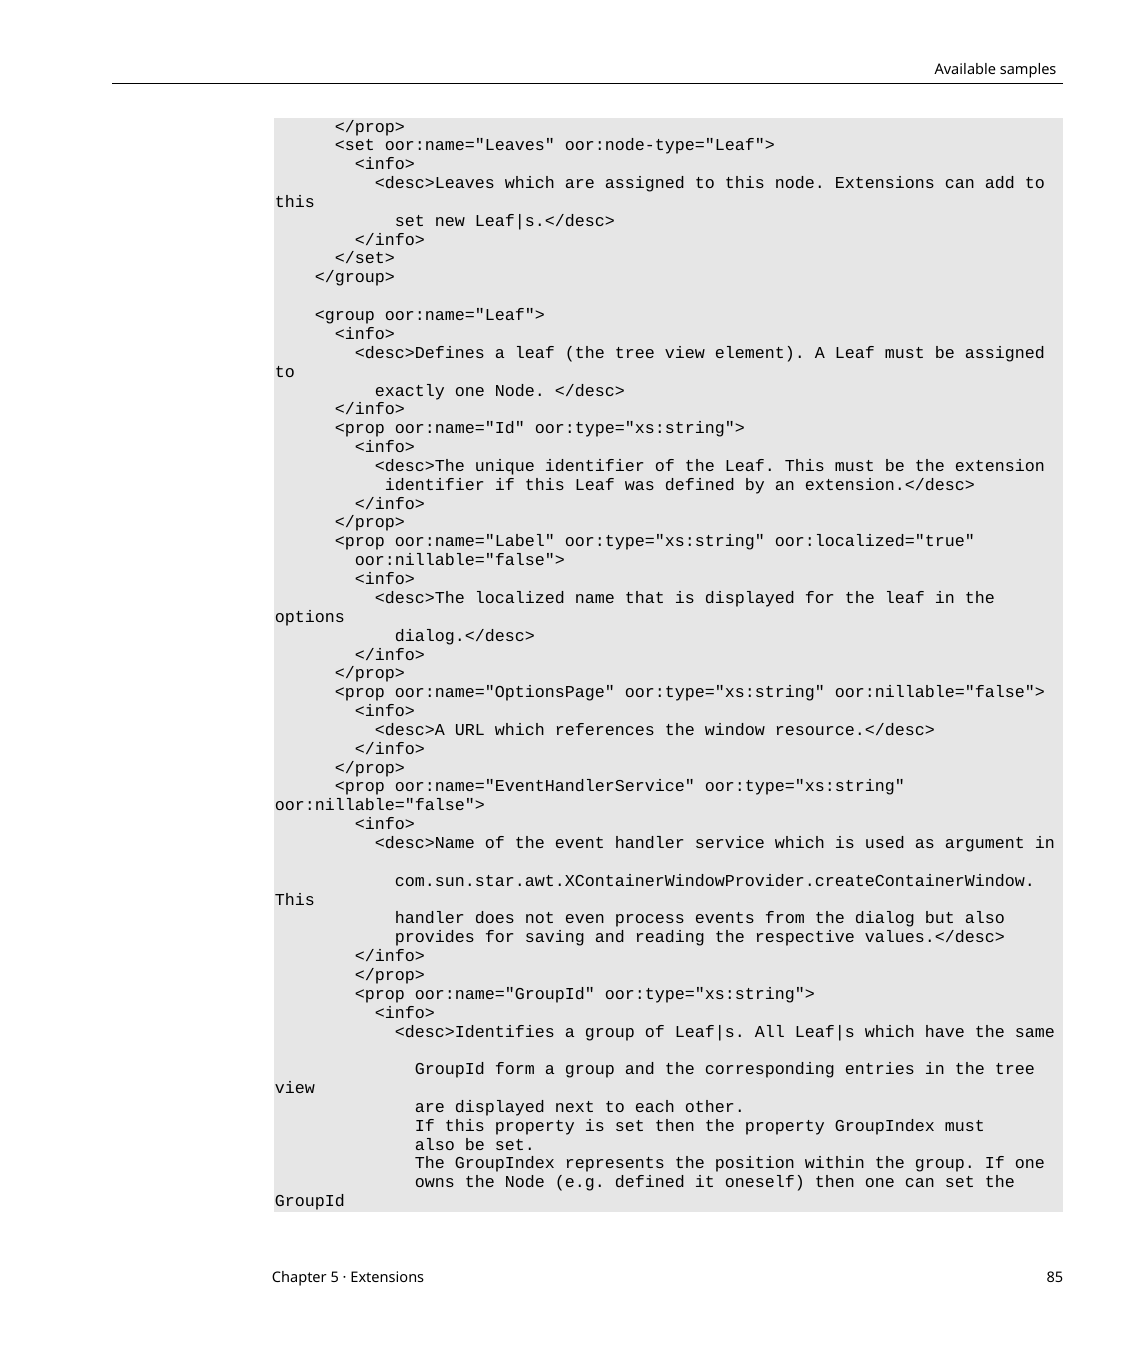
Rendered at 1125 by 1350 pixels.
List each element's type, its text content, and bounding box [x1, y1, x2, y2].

text </prop> <set oor:name="Leaves" oor:node-type="Leaf"> <info> <desc>Leaves which are assigned to this node. Extensions can add to this set new Leaf|s.</desc> </info> </set> </group> <group oor:name="Leaf"> <info> <desc>Defines a leaf (the tree view element). A Leaf must be assigned to exactly one Node. </desc> </info> <prop oor:name="Id" oor:type="xs:string"> <info> <desc>The unique identifier of the Leaf. This must be the extension identifier if this Leaf was defined by an extension.</desc> </info> </prop> <prop oor:name="Label" oor:type="xs:string" oor:localized="true" oor:nillable="false"> <info> <desc>The localized name that is displayed for the leaf in the options dialog.</desc> </info> </prop> <prop oor:name="OptionsPage" oor:type="xs:string" oor:nillable="false"> <info> <desc>A URL which references the window resource.</desc> </info> </prop> <prop oor:name="EventHandlerService" oor:type="xs:string" oor:nillable="false"> <info> <desc>Name of the event handler service which is used as argument in com.sun.star.awt.XContainerWindowProvider.createContainerWindow. This handler does not even process events from the dialog but also provides for saving and reading the respective values.</desc> </info> </prop> <prop oor:name="GroupId" oor:type="xs:string"> <info> <desc>Identifies a group of Leaf|s. All Leaf|s which have the same GroupId form a group and the corresponding entries in the tree view are displayed next to each other. If this property is set then the property GroupIndex must also be set. The GroupIndex represents the position within the group. If one owns the Node (e.g. defined it oneself) then one can set the GroupId [274, 118, 1063, 1212]
